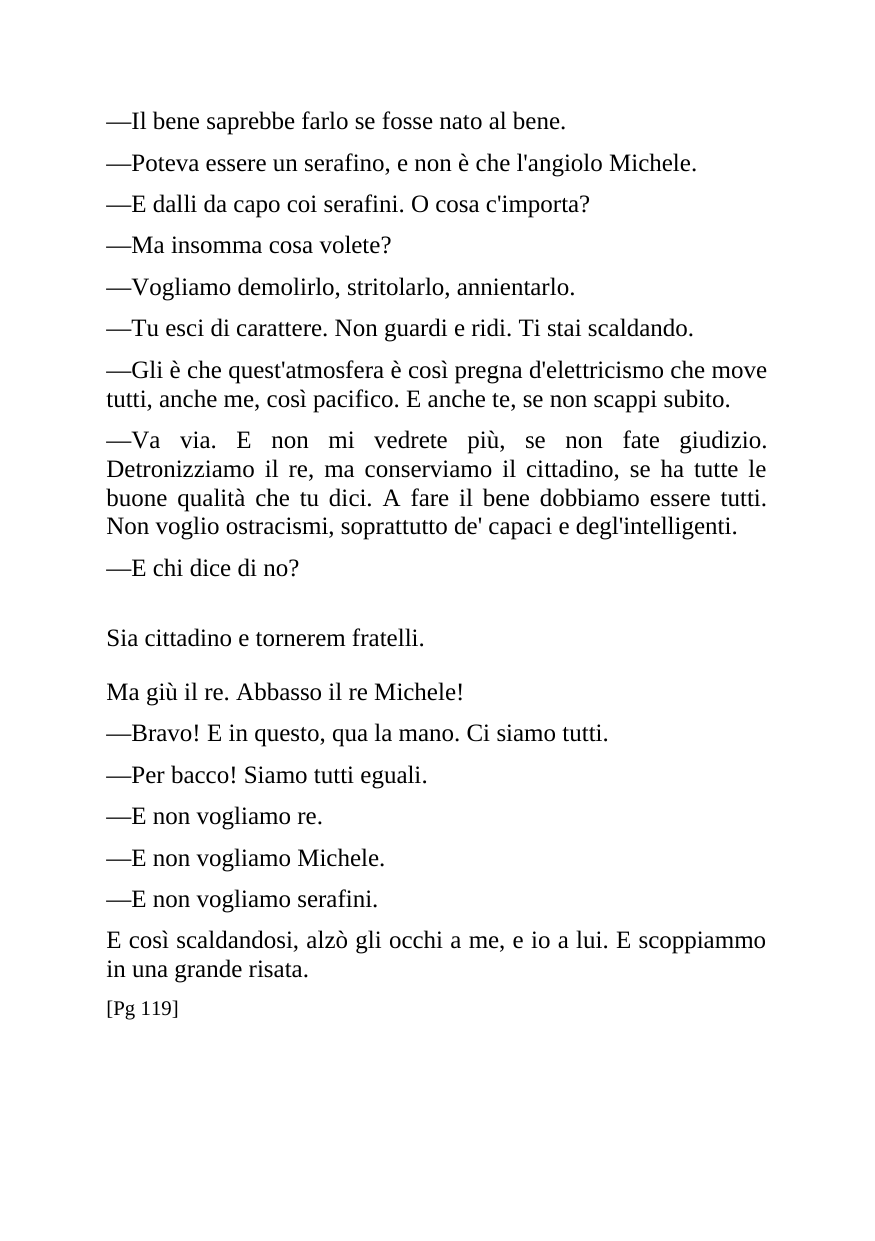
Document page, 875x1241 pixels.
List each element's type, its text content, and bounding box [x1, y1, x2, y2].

text —Il bene saprebbe farlo se fosse nato al bene. [106, 106, 768, 135]
text —E non vogliamo Michele. [106, 843, 768, 871]
text Ma giù il re. Abbasso il re Michele! [106, 677, 768, 706]
text E così scaldandosi, alzò gli occhi a me, e io a lui. E scoppiammo in una grande risata. [106, 926, 768, 983]
text —Gli è che quest'atmosfera è così pregna d'elettricismo che move tutti, anche me, così pacifico. E anche te, se non scappi subito. [106, 355, 768, 412]
text —Va via. E non mi vedrete più, se non fate giudizio. Detronizziamo il re, ma conserviamo il cittadino, se ha tutte le buone qualità che tu dici. A fare il bene dobbiamo essere tutti. Non voglio ostracismi, soprattutto de' capaci e degl'intelligenti. [106, 425, 768, 540]
text —E non vogliamo serafini. [106, 884, 768, 913]
text —Vogliamo demolirlo, stritolarlo, annientarlo. [106, 272, 768, 301]
text —Bravo! E in questo, qua la mano. Ci siamo tutti. [106, 718, 768, 747]
text —Per bacco! Siamo tutti eguali. [106, 760, 768, 788]
text —Poteva essere un serafino, e non è che l'angiolo Michele. [106, 148, 768, 176]
text —E dalli da capo coi serafini. O cosa c'importa? [106, 189, 768, 218]
text —E non vogliamo re. [106, 801, 768, 830]
text [Pg 119] [106, 996, 768, 1020]
text —Ma insomma cosa volete? [106, 231, 768, 259]
text Sia cittadino e tornerem fratelli. [106, 594, 768, 652]
text —E chi dice di no? [106, 553, 768, 582]
text —Tu esci di carattere. Non guardi e ridi. Ti stai scaldando. [106, 313, 768, 342]
